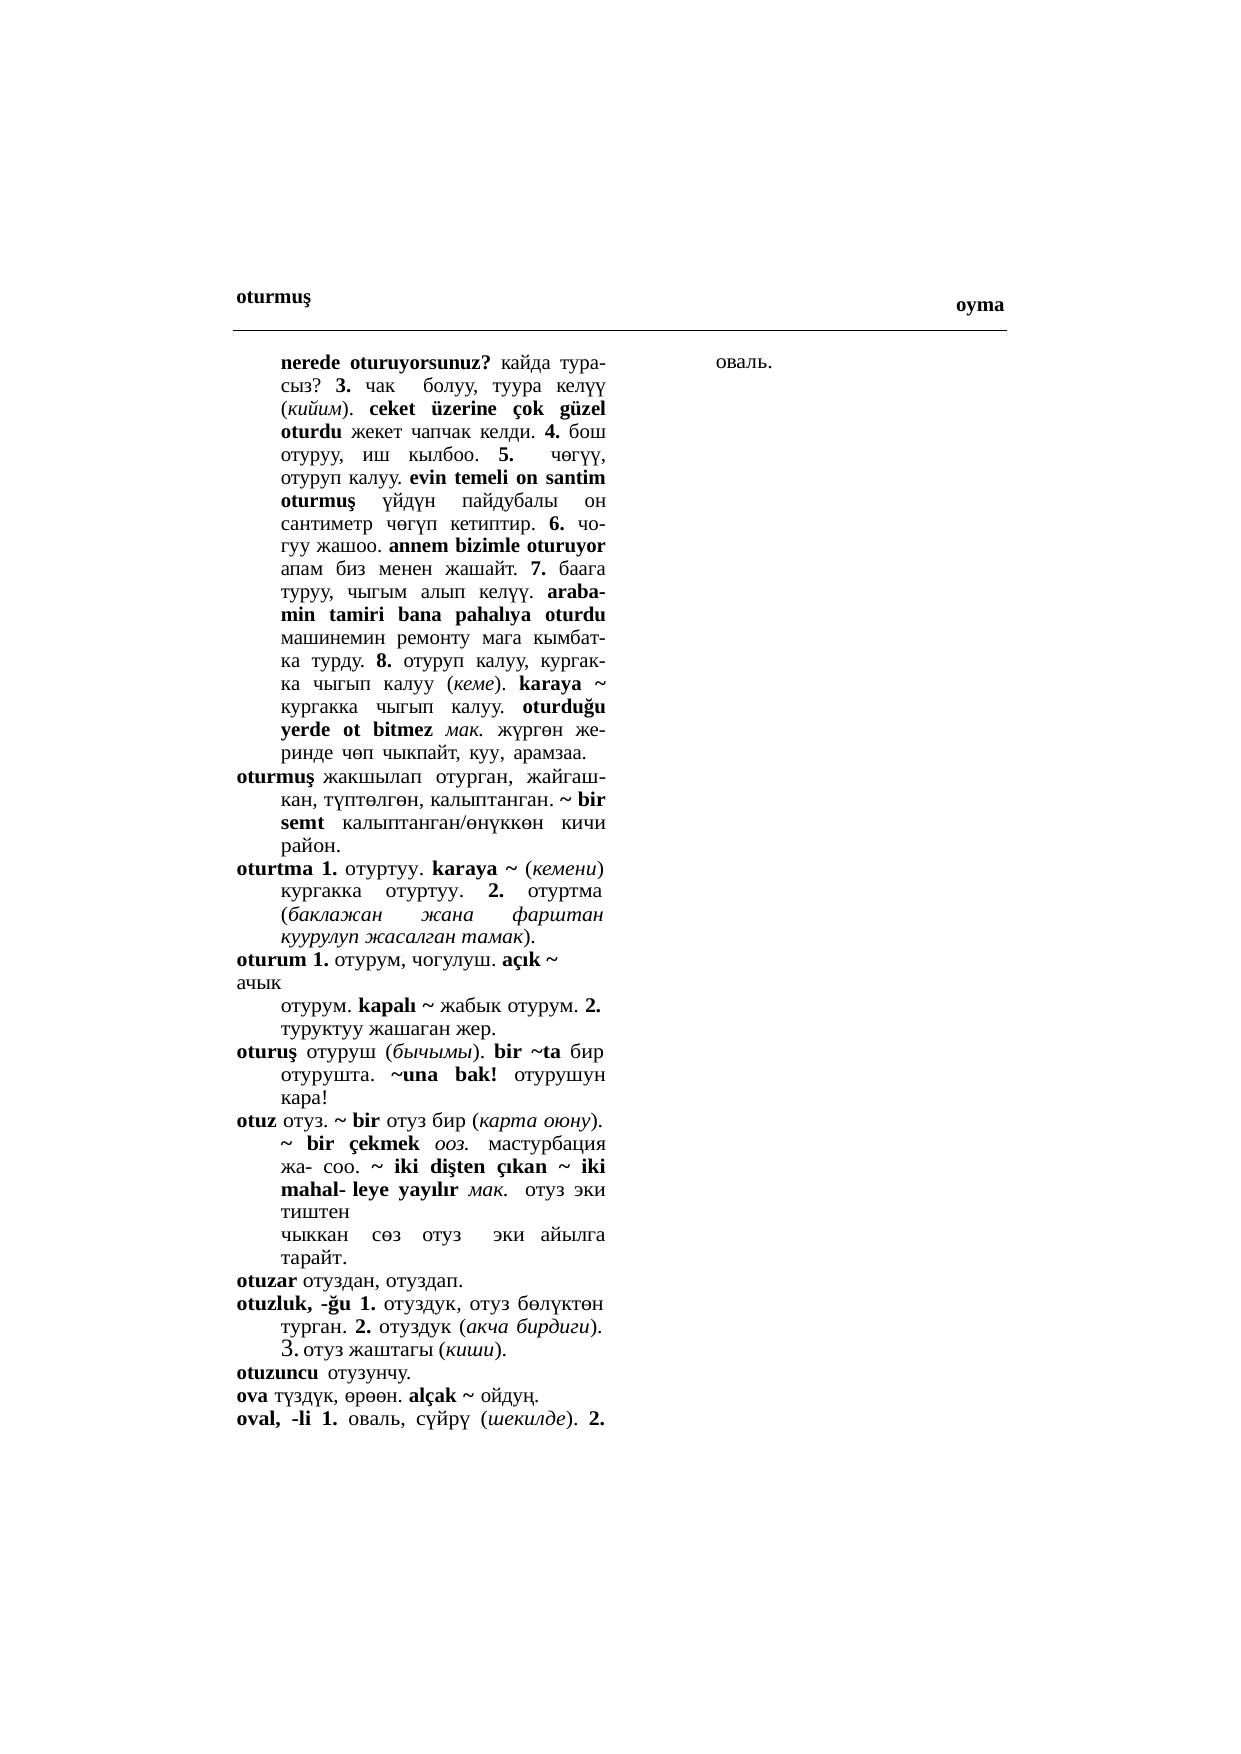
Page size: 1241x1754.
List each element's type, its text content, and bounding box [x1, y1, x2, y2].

text oturmuş жакшылап отурган, жайгаш- кан, түптөлгөн, калыптанган. ~ bir semt калыптанган/өнүккөн кичи район. [236, 764, 606, 857]
text otuz отуз. ~ bir отуз бир (карта оюну). [236, 1109, 606, 1132]
text чыккан сөз отуз эки айылга тарайт. [281, 1223, 606, 1269]
list отуз жаштагы (киши). [281, 1338, 509, 1361]
text otuzuncu отузунчу. [236, 1361, 606, 1384]
text (баклажан жана фарштан куурулуп жасалган тамак). [281, 903, 606, 948]
text oturuş отуруш (бычымы). bir ~ta бир [236, 1040, 606, 1063]
text ova түздүк, өрөөн. alçak ~ ойдуң. [236, 1384, 606, 1407]
text oyma [895, 292, 1065, 316]
text кургакка отуртуу. 2. отуртма [281, 879, 606, 902]
text ~ bir çekmek ооз. мастурбация жа- соо. ~ iki dişten çıkan ~ iki mahal- leye yayılır мак. отуз эки тиштен [281, 1132, 606, 1223]
text otuzar отуздан, отуздап. [236, 1269, 606, 1292]
text отурум. kapalı ~ жабык отурум. 2. [281, 994, 606, 1017]
text otuzluk, -ğu 1. отуздук, отуз бөлүктөн турган. 2. отуздук (акча бирдиги). [236, 1292, 605, 1338]
text oturtma 1. отуртуу. karaya ~ (кемени) [236, 857, 606, 879]
text оваль. [716, 350, 798, 373]
text oturum 1. отурум, чогулуш. açık ~ ачык [236, 948, 606, 994]
text oval, -li 1. оваль, сүйрү (шекилде). 2. [236, 1407, 606, 1430]
text туруктуу жашаган жер. [281, 1017, 500, 1040]
text oturmuş [236, 284, 312, 308]
text отурушта. ~una bak! отурушун кара! [281, 1063, 605, 1109]
text nerede oturuyorsunuz? кайда тура- сыз? 3. чак болуу, туура келүү (кийим). ceket üzerine çok güzel oturdu жекет чапчак келди. 4. бош отуруу, иш кылбоо. 5. чөгүү, отуруп калуу. evin temeli on santim oturmuş үйдүн пайдубалы он сантиметр чөгүп кетиптир. 6. чо- гуу жашоо. annem bizimle oturuyor апам биз менен жашайт. 7. баага туруу, чыгым алып келүү. araba- min tamiri bana pahalıya oturdu машинемин ремонту мага кымбат- ка турду. 8. отуруп калуу, кургак- ка чыгып калуу (кеме). karaya ~ кургакка чыгып калуу. oturduğu yerde ot bitmez мак. жүргөн же- ринде чөп чыкпайт, куу, арамзаа. [281, 350, 606, 764]
